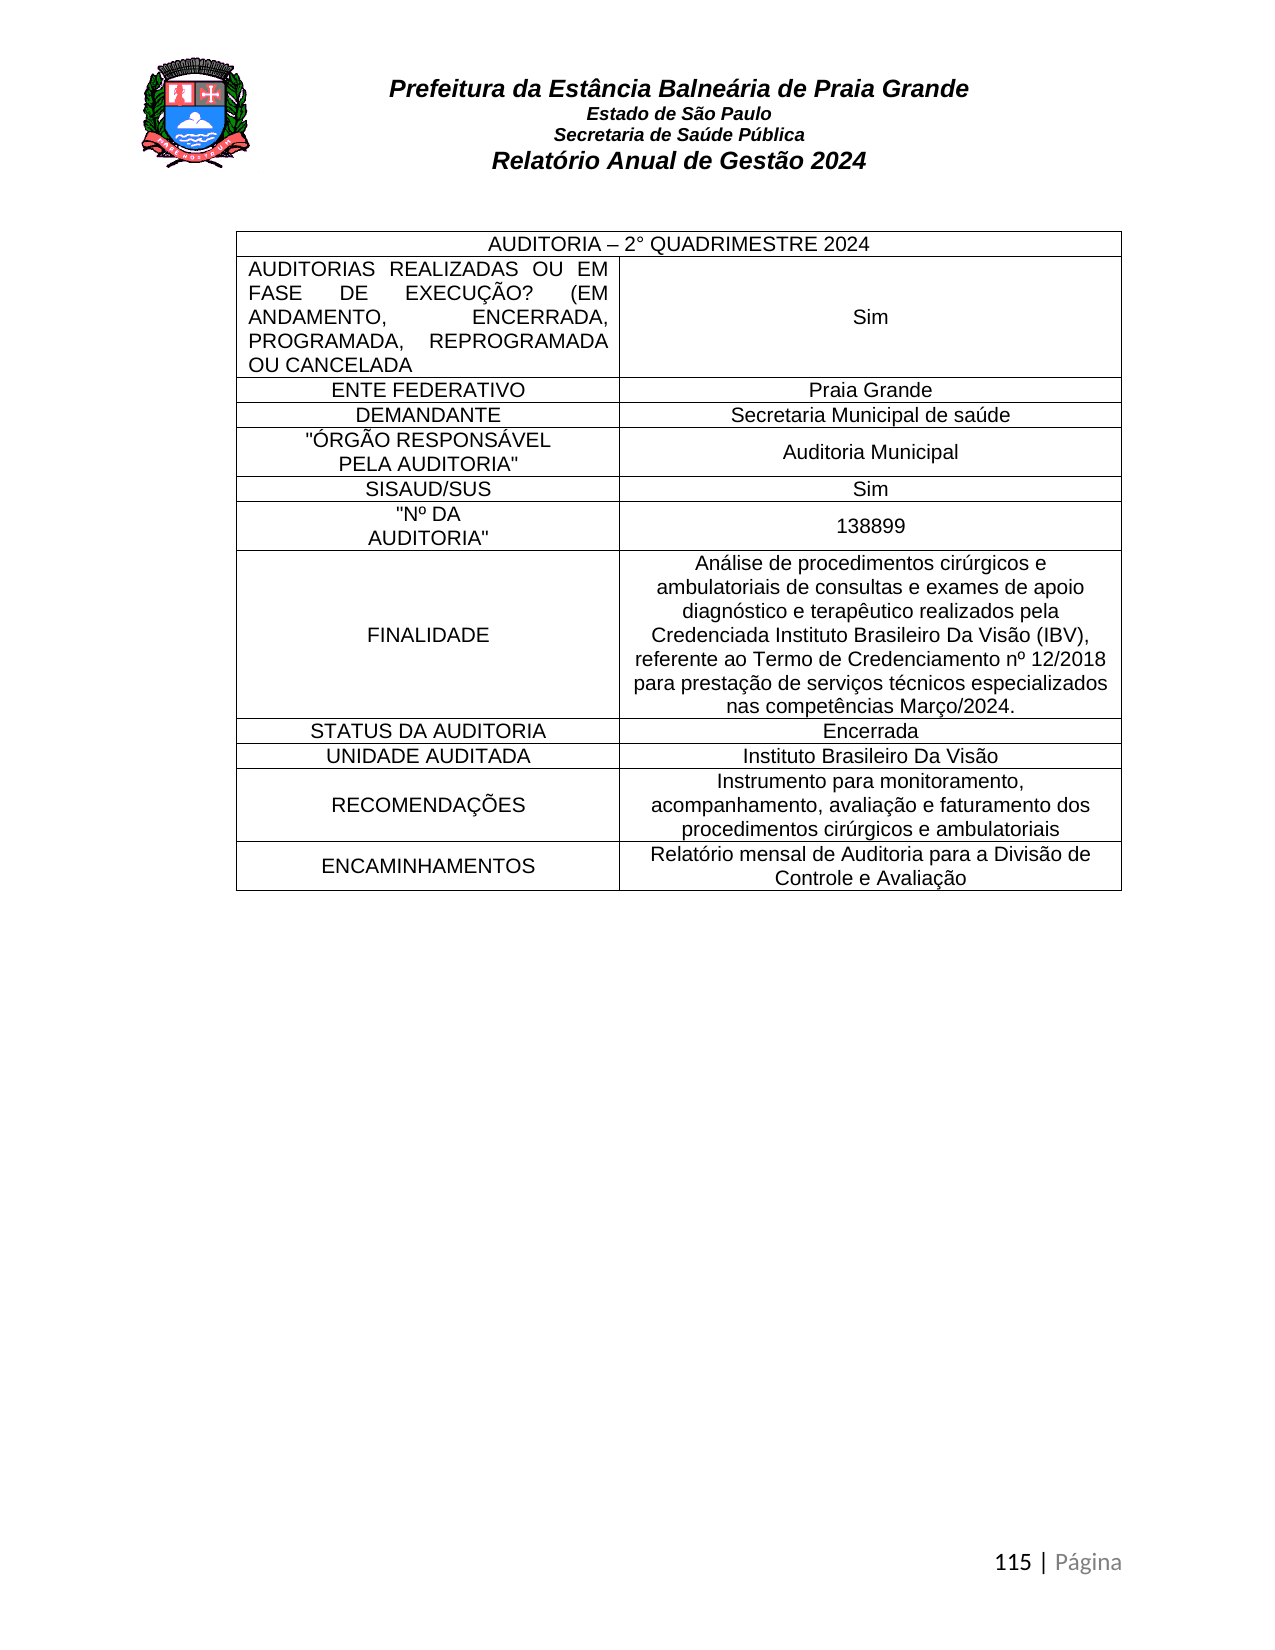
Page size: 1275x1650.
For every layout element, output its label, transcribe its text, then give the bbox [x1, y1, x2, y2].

table_cell AUDITORIAS REALIZADAS OU EM FASE DE EXECUÇÃO? (EM ANDAMENTO, ENCERRADA, PROGRAMADA, REPROGRAMADA OU CANCELADA [237, 257, 619, 377]
table_cell STATUS DA AUDITORIA [237, 719, 619, 743]
table_cell Secretaria Municipal de saúde [620, 403, 1121, 427]
table_cell "Nº DA AUDITORIA" [237, 502, 619, 549]
table_cell ENTE FEDERATIVO [237, 378, 619, 402]
table_cell Praia Grande [620, 378, 1121, 402]
table_cell Auditoria Municipal [620, 428, 1121, 476]
table_header AUDITORIA – 2° QUADRIMESTRE 2024 [237, 232, 1121, 256]
table_cell "ÓRGÃO RESPONSÁVEL PELA AUDITORIA" [237, 428, 619, 476]
table_cell UNIDADE AUDITADA [237, 744, 619, 768]
table_cell Sim [620, 257, 1121, 377]
table_cell ENCAMINHAMENTOS [237, 842, 619, 890]
table_cell DEMANDANTE [237, 403, 619, 427]
table_cell SISAUD/SUS [237, 477, 619, 501]
picture [132, 55, 259, 172]
table_cell Instituto Brasileiro Da Visão [620, 744, 1121, 768]
table_cell FINALIDADE [237, 551, 619, 718]
table_cell Sim [620, 477, 1121, 501]
table_cell Análise de procedimentos cirúrgicos e ambulatoriais de consultas e exames de apoio diagnóstico e terapêutico realizados pela Credenciada Instituto Brasileiro Da Visão (IBV), referente ao Termo de Credenciamento nº 12/2018 para prestação de serviços técnicos especializados nas competências Março/2024. [620, 551, 1121, 718]
table_cell Relatório mensal de Auditoria para a Divisão de Controle e Avaliação [620, 842, 1121, 890]
table_cell 138899 [620, 502, 1121, 549]
table_cell RECOMENDAÇÕES [237, 769, 619, 841]
table_cell Encerrada [620, 719, 1121, 743]
table_cell Instrumento para monitoramento, acompanhamento, avaliação e faturamento dos procedimentos cirúrgicos e ambulatoriais [620, 769, 1121, 841]
